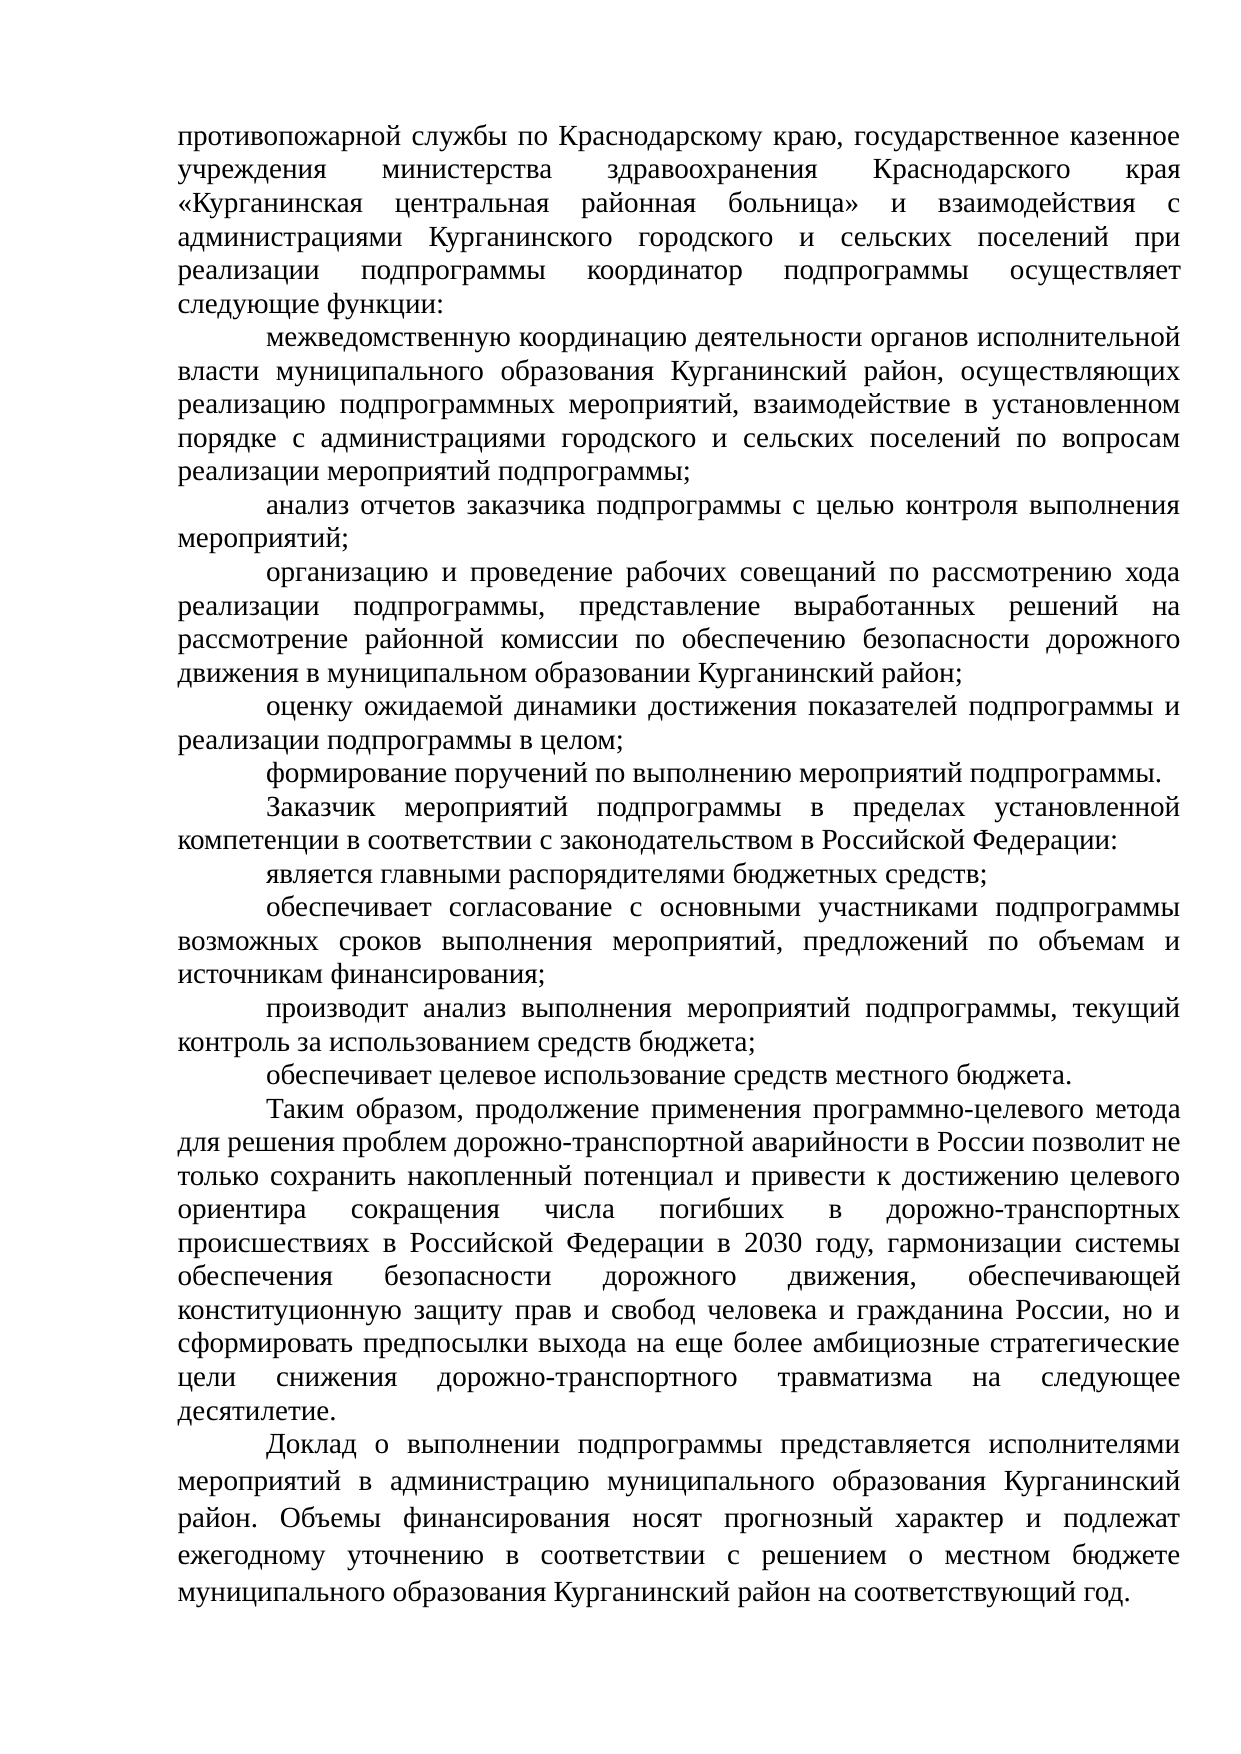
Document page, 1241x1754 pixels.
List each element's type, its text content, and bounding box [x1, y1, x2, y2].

text организацию и проведение рабочих совещаний по рассмотрению хода реализации подпрограммы, представление выработанных решений на рассмотрение районной комиссии по обеспечению безопасности дорожного движения в муниципальном образовании Курганинский район; [177, 554, 1181, 688]
text обеспечивает целевое использование средств местного бюджета. [177, 1057, 1181, 1091]
text Таким образом, продолжение применения программно-целевого метода для решения проблем дорожно-транспортной аварийности в России позволит не только сохранить накопленный потенциал и привести к достижению целевого ориентира сокращения числа погибших в дорожно-транспортных происшествиях в Российской Федерации в 2030 году, гармонизации системы обеспечения безопасности дорожного движения, обеспечивающей конституционную защиту прав и свобод человека и гражданина России, но и сформировать предпосылки выхода на еще более амбициозные стратегические цели снижения дорожно-транспортного травматизма на следующее десятилетие. [177, 1091, 1181, 1426]
text Заказчик мероприятий подпрограммы в пределах установленной компетенции в соответствии с законодательством в Российской Федерации: [177, 789, 1181, 856]
text Доклад о выполнении подпрограммы представляется исполнителями мероприятий в администрацию муниципального образования Курганинский район. Объемы финансирования носят прогнозный характер и подлежат ежегодному уточнению в соответствии с решением о местном бюджете муниципального образования Курганинский район на соответствующий год. [177, 1426, 1181, 1607]
text формирование поручений по выполнению мероприятий подпрограммы. [177, 755, 1181, 789]
text является главными распорядителями бюджетных средств; [177, 856, 1181, 889]
text оценку ожидаемой динамики достижения показателей подпрограммы и реализации подпрограммы в целом; [177, 688, 1181, 755]
text межведомственную координацию деятельности органов исполнительной власти муниципального образования Курганинский район, осуществляющих реализацию подпрограммных мероприятий, взаимодействие в установленном порядке с администрациями городского и сельских поселений по вопросам реализации мероприятий подпрограммы; [177, 319, 1181, 487]
text анализ отчетов заказчика подпрограммы с целью контроля выполнения мероприятий; [177, 487, 1181, 554]
text производит анализ выполнения мероприятий подпрограммы, текущий контроль за использованием средств бюджета; [177, 990, 1181, 1057]
text противопожарной службы по Краснодарскому краю, государственное казенное учреждения министерства здравоохранения Краснодарского края «Курганинская центральная районная больница» и взаимодействия с администрациями Курганинского городского и сельских поселений при реализации подпрограммы координатор подпрограммы осуществляет следующие функции: [177, 118, 1181, 319]
text обеспечивает согласование с основными участниками подпрограммы возможных сроков выполнения мероприятий, предложений по объемам и источникам финансирования; [177, 889, 1181, 990]
